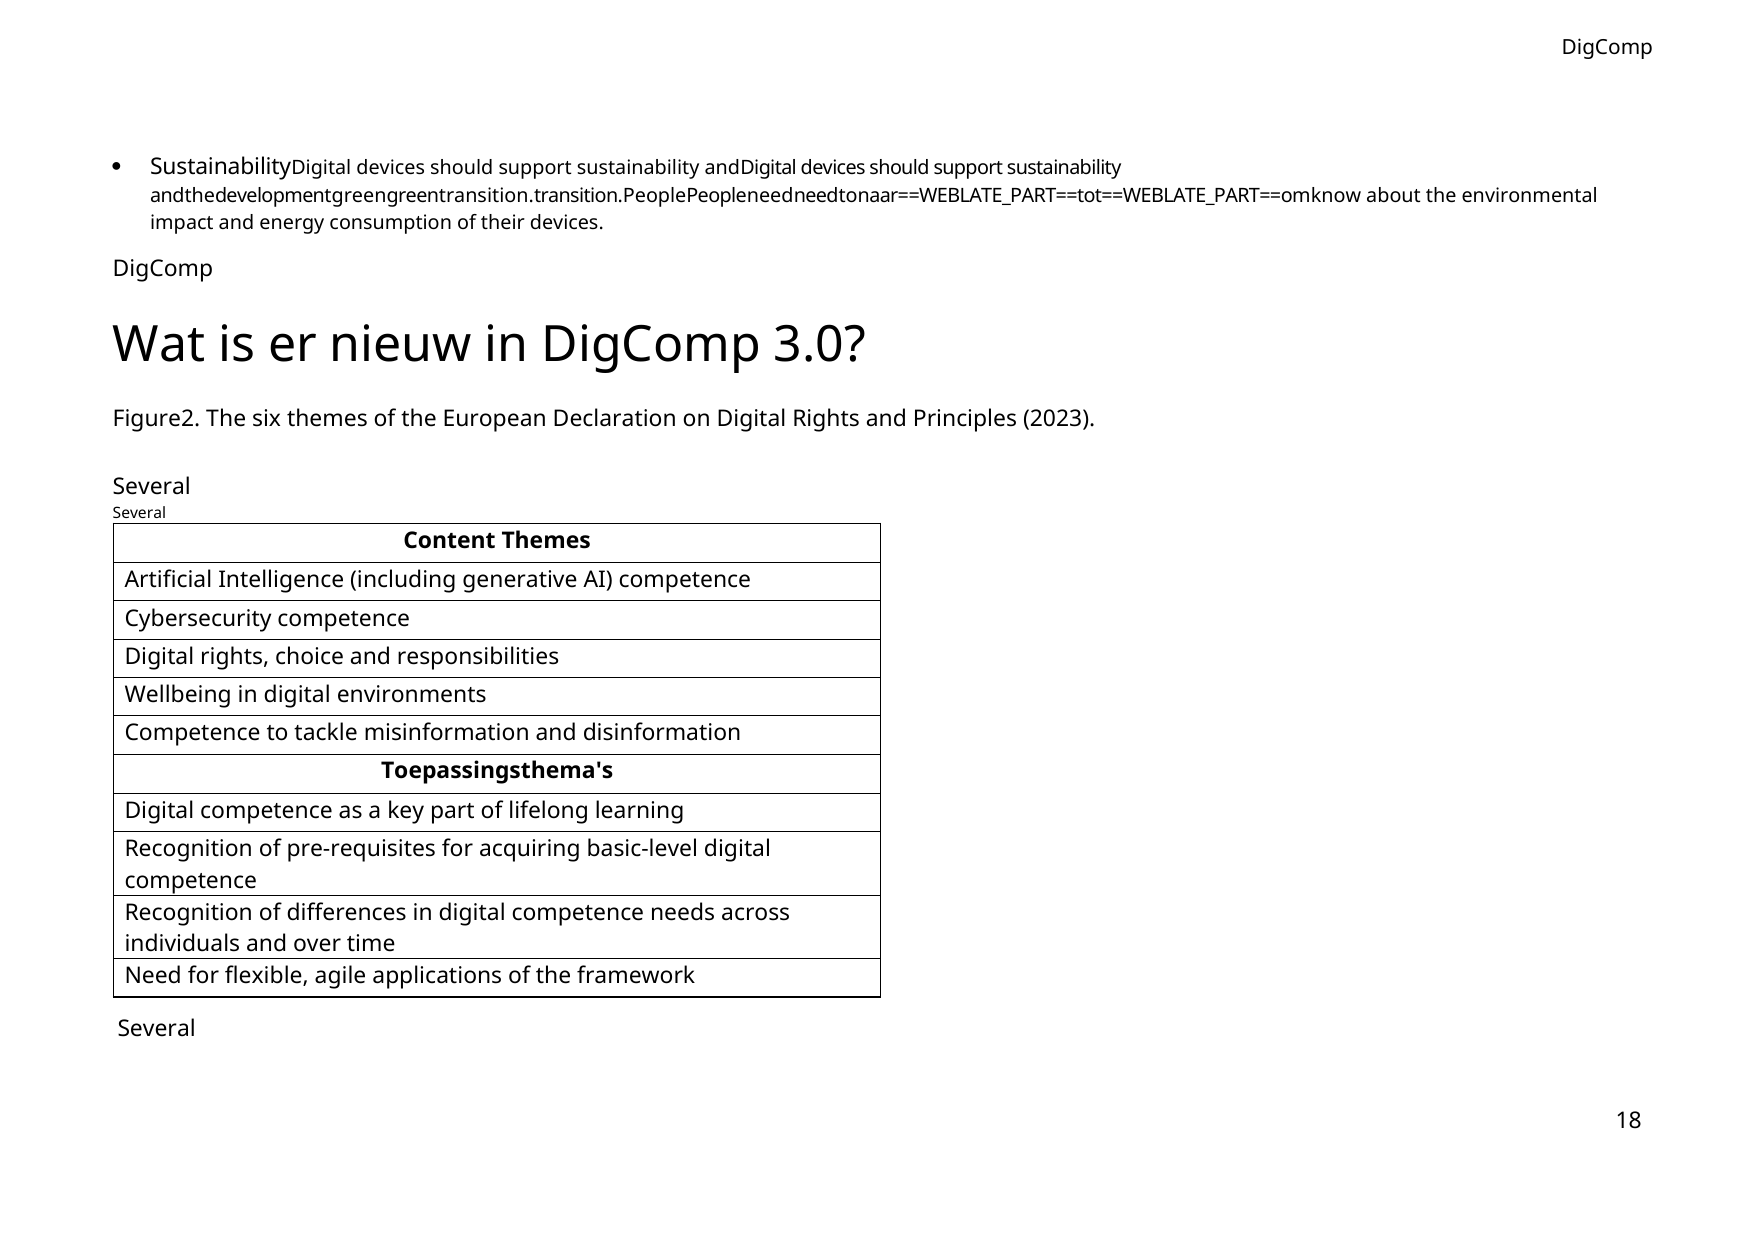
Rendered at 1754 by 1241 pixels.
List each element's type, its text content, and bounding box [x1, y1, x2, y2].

table_cell Digital rights, choice and responsibilities [114, 640, 880, 677]
table_cell Digital competence as a key part of lifelong learning [114, 794, 880, 831]
table_cell Wellbeing in digital environments [114, 678, 880, 715]
table_cell Toepassingsthema's [114, 755, 880, 793]
table_cell Competence to tackle misinformation and disinformation [114, 716, 880, 753]
subtitle Wat is er nieuw in DigComp 3.0? [112, 307, 1641, 376]
text Figure2. The six themes of the European Declaration on Digital Rights and Principles (2023). [112, 402, 1641, 434]
text Several [112, 501, 1641, 523]
text Several [117, 1012, 1641, 1043]
table_header Content Themes [114, 524, 880, 562]
table_cell Recognition of pre-requisites for acquiring basic-level digital competence [114, 832, 880, 895]
table_cell Cybersecurity competence [114, 601, 880, 638]
list SustainabilityDigital devices should support sustainability andDigital devices should support sustainability andthedevelopmentgreengreentransition.transition.PeoplePeopleneedneedtonaar==WEBLATE_PART==tot==WEBLATE_PART==omknow about the environmental impact and energy consumption of their devices. [112, 150, 1641, 235]
table_cell Recognition of differences in digital competence needs across individuals and over time [114, 896, 880, 958]
table_cell Artificial Intelligence (including generative AI) competence [114, 563, 880, 600]
text DigComp [112, 252, 1591, 283]
table_cell Need for flexible, agile applications of the framework [114, 959, 880, 996]
text Several [112, 470, 1641, 501]
